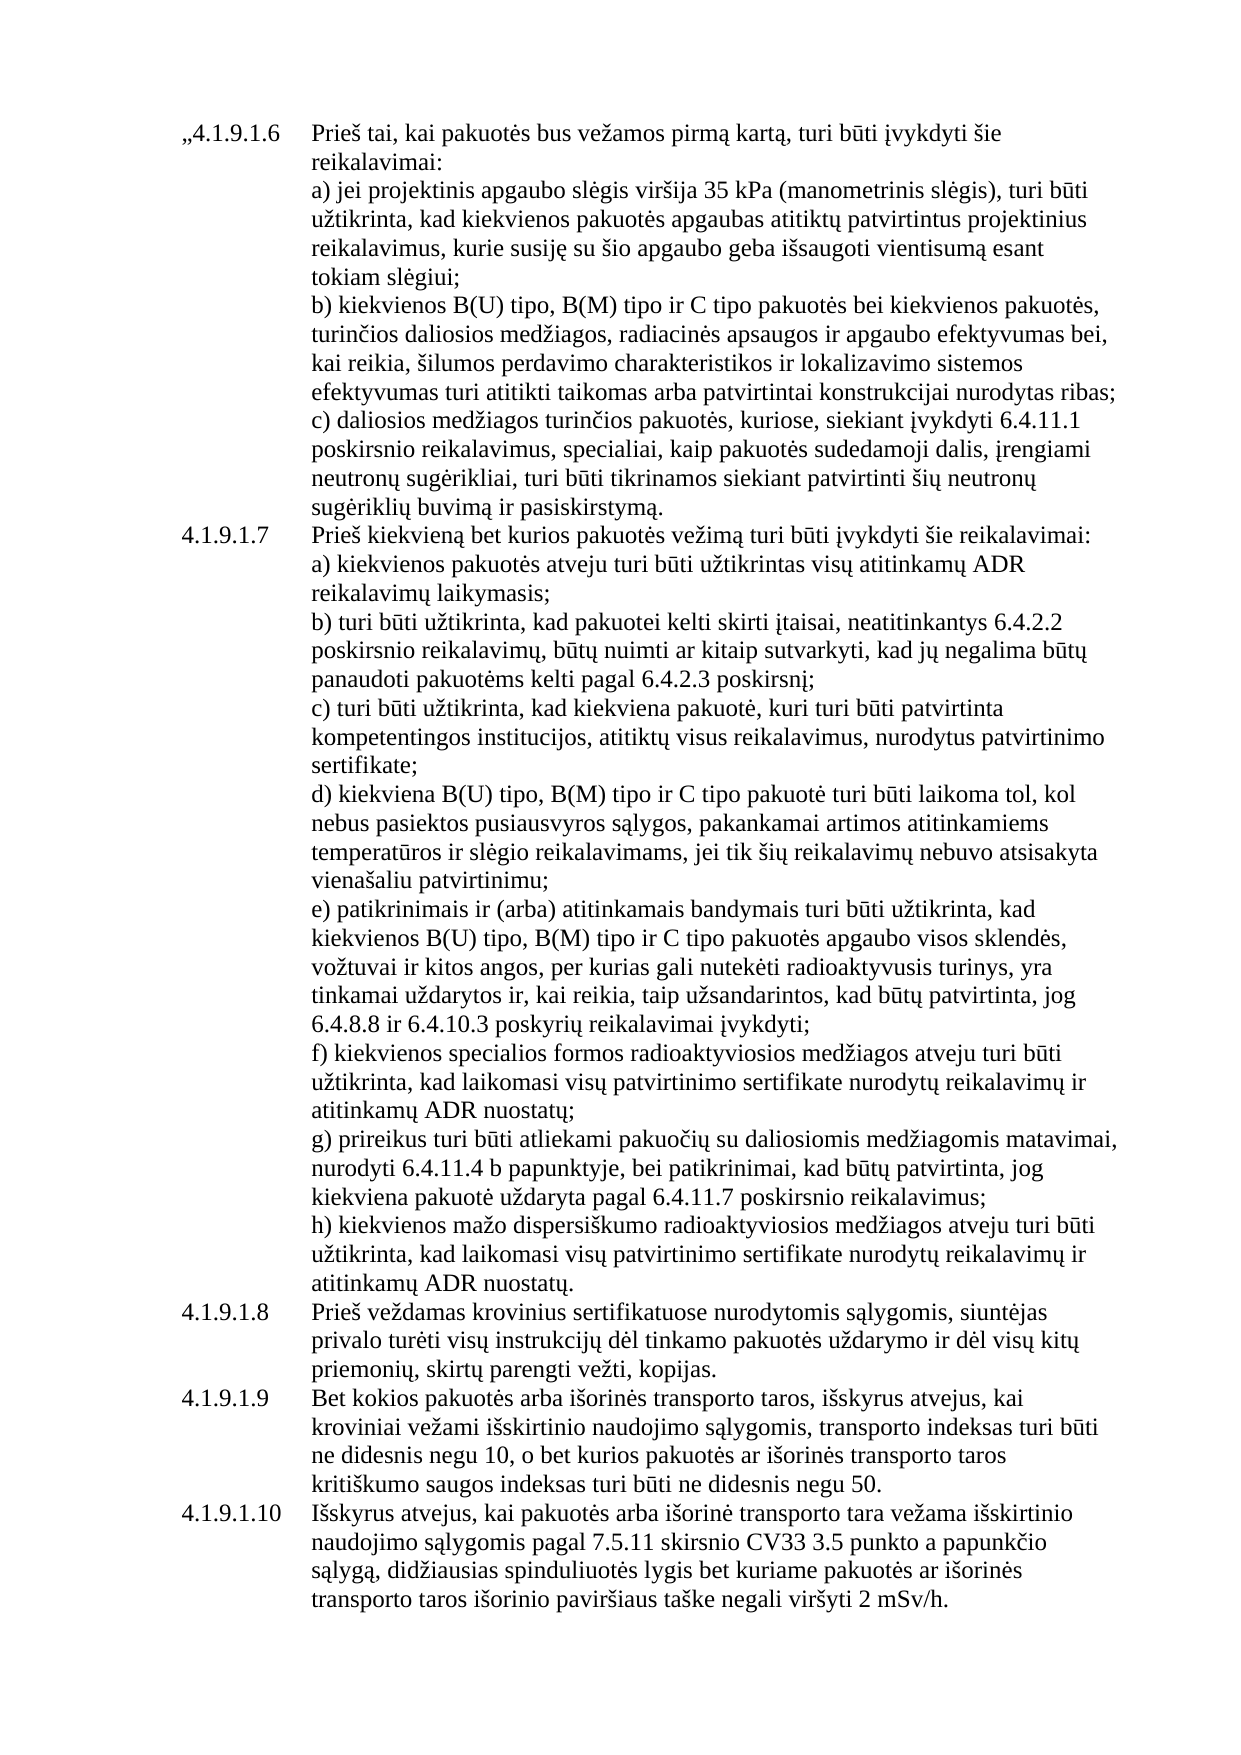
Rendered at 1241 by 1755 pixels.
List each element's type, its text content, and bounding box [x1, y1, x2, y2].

table_cell Prieš veždamas krovinius sertifikatuose nurodytomis sąlygomis, siuntėjas privalo turėti visų instrukcijų dėl tinkamo pakuotės uždarymo ir dėl visų kitų priemonių, skirtų parengti vežti, kopijas. [307, 1297, 1122, 1383]
table_cell „4.1.9.1.6 [177, 118, 307, 521]
table_cell 4.1.9.1.7 [177, 521, 307, 1297]
table_cell Išskyrus atvejus, kai pakuotės arba išorinė transporto tara vežama išskirtinio naudojimo sąlygomis pagal 7.5.11 skirsnio CV33 3.5 punkto a papunkčio sąlygą, didžiausias spinduliuotės lygis bet kuriame pakuotės ar išorinės transporto taros išorinio paviršiaus taške negali viršyti 2 mSv/h. [307, 1498, 1122, 1613]
table_cell 4.1.9.1.10 [177, 1498, 307, 1613]
table_cell Bet kokios pakuotės arba išorinės transporto taros, išskyrus atvejus, kai kroviniai vežami išskirtinio naudojimo sąlygomis, transporto indeksas turi būti ne didesnis negu 10, o bet kurios pakuotės ar išorinės transporto taros kritiškumo saugos indeksas turi būti ne didesnis negu 50. [307, 1383, 1122, 1498]
table_cell Prieš kiekvieną bet kurios pakuotės vežimą turi būti įvykdyti šie reikalavimai: a) kiekvienos pakuotės atveju turi būti užtikrintas visų atitinkamų ADR reikalavimų laikymasis; b) turi būti užtikrinta, kad pakuotei kelti skirti įtaisai, neatitinkantys 6.4.2.2 poskirsnio reikalavimų, būtų nuimti ar kitaip sutvarkyti, kad jų negalima būtų panaudoti pakuotėms kelti pagal 6.4.2.3 poskirsnį; c) turi būti užtikrinta, kad kiekviena pakuotė, kuri turi būti patvirtinta kompetentingos institucijos, atitiktų visus reikalavimus, nurodytus patvirtinimo sertifikate; d) kiekviena B(U) tipo, B(M) tipo ir C tipo pakuotė turi būti laikoma tol, kol nebus pasiektos pusiausvyros sąlygos, pakankamai artimos atitinkamiems temperatūros ir slėgio reikalavimams, jei tik šių reikalavimų nebuvo atsisakyta vienašaliu patvirtinimu; e) patikrinimais ir (arba) atitinkamais bandymais turi būti užtikrinta, kad kiekvienos B(U) tipo, B(M) tipo ir C tipo pakuotės apgaubo visos sklendės, vožtuvai ir kitos angos, per kurias gali nutekėti radioaktyvusis turinys, yra tinkamai uždarytos ir, kai reikia, taip užsandarintos, kad būtų patvirtinta, jog 6.4.8.8 ir 6.4.10.3 poskyrių reikalavimai įvykdyti; f) kiekvienos specialios formos radioaktyviosios medžiagos atveju turi būti užtikrinta, kad laikomasi visų patvirtinimo sertifikate nurodytų reikalavimų ir atitinkamų ADR nuostatų; g) prireikus turi būti atliekami pakuočių su daliosiomis medžiagomis matavimai, nurodyti 6.4.11.4 b papunktyje, bei patikrinimai, kad būtų patvirtinta, jog kiekviena pakuotė uždaryta pagal 6.4.11.7 poskirsnio reikalavimus; h) kiekvienos mažo dispersiškumo radioaktyviosios medžiagos atveju turi būti užtikrinta, kad laikomasi visų patvirtinimo sertifikate nurodytų reikalavimų ir atitinkamų ADR nuostatų. [307, 521, 1122, 1297]
table_cell 4.1.9.1.8 [177, 1297, 307, 1383]
table_cell Prieš tai, kai pakuotės bus vežamos pirmą kartą, turi būti įvykdyti šie reikalavimai: a) jei projektinis apgaubo slėgis viršija 35 kPa (manometrinis slėgis), turi būti užtikrinta, kad kiekvienos pakuotės apgaubas atitiktų patvirtintus projektinius reikalavimus, kurie susiję su šio apgaubo geba išsaugoti vientisumą esant tokiam slėgiui; b) kiekvienos B(U) tipo, B(M) tipo ir C tipo pakuotės bei kiekvienos pakuotės, turinčios daliosios medžiagos, radiacinės apsaugos ir apgaubo efektyvumas bei, kai reikia, šilumos perdavimo charakteristikos ir lokalizavimo sistemos efektyvumas turi atitikti taikomas arba patvirtintai konstrukcijai nurodytas ribas; c) daliosios medžiagos turinčios pakuotės, kuriose, siekiant įvykdyti 6.4.11.1 poskirsnio reikalavimus, specialiai, kaip pakuotės sudedamoji dalis, įrengiami neutronų sugėrikliai, turi būti tikrinamos siekiant patvirtinti šių neutronų sugėriklių buvimą ir pasiskirstymą. [307, 118, 1122, 521]
table_cell 4.1.9.1.9 [177, 1383, 307, 1498]
